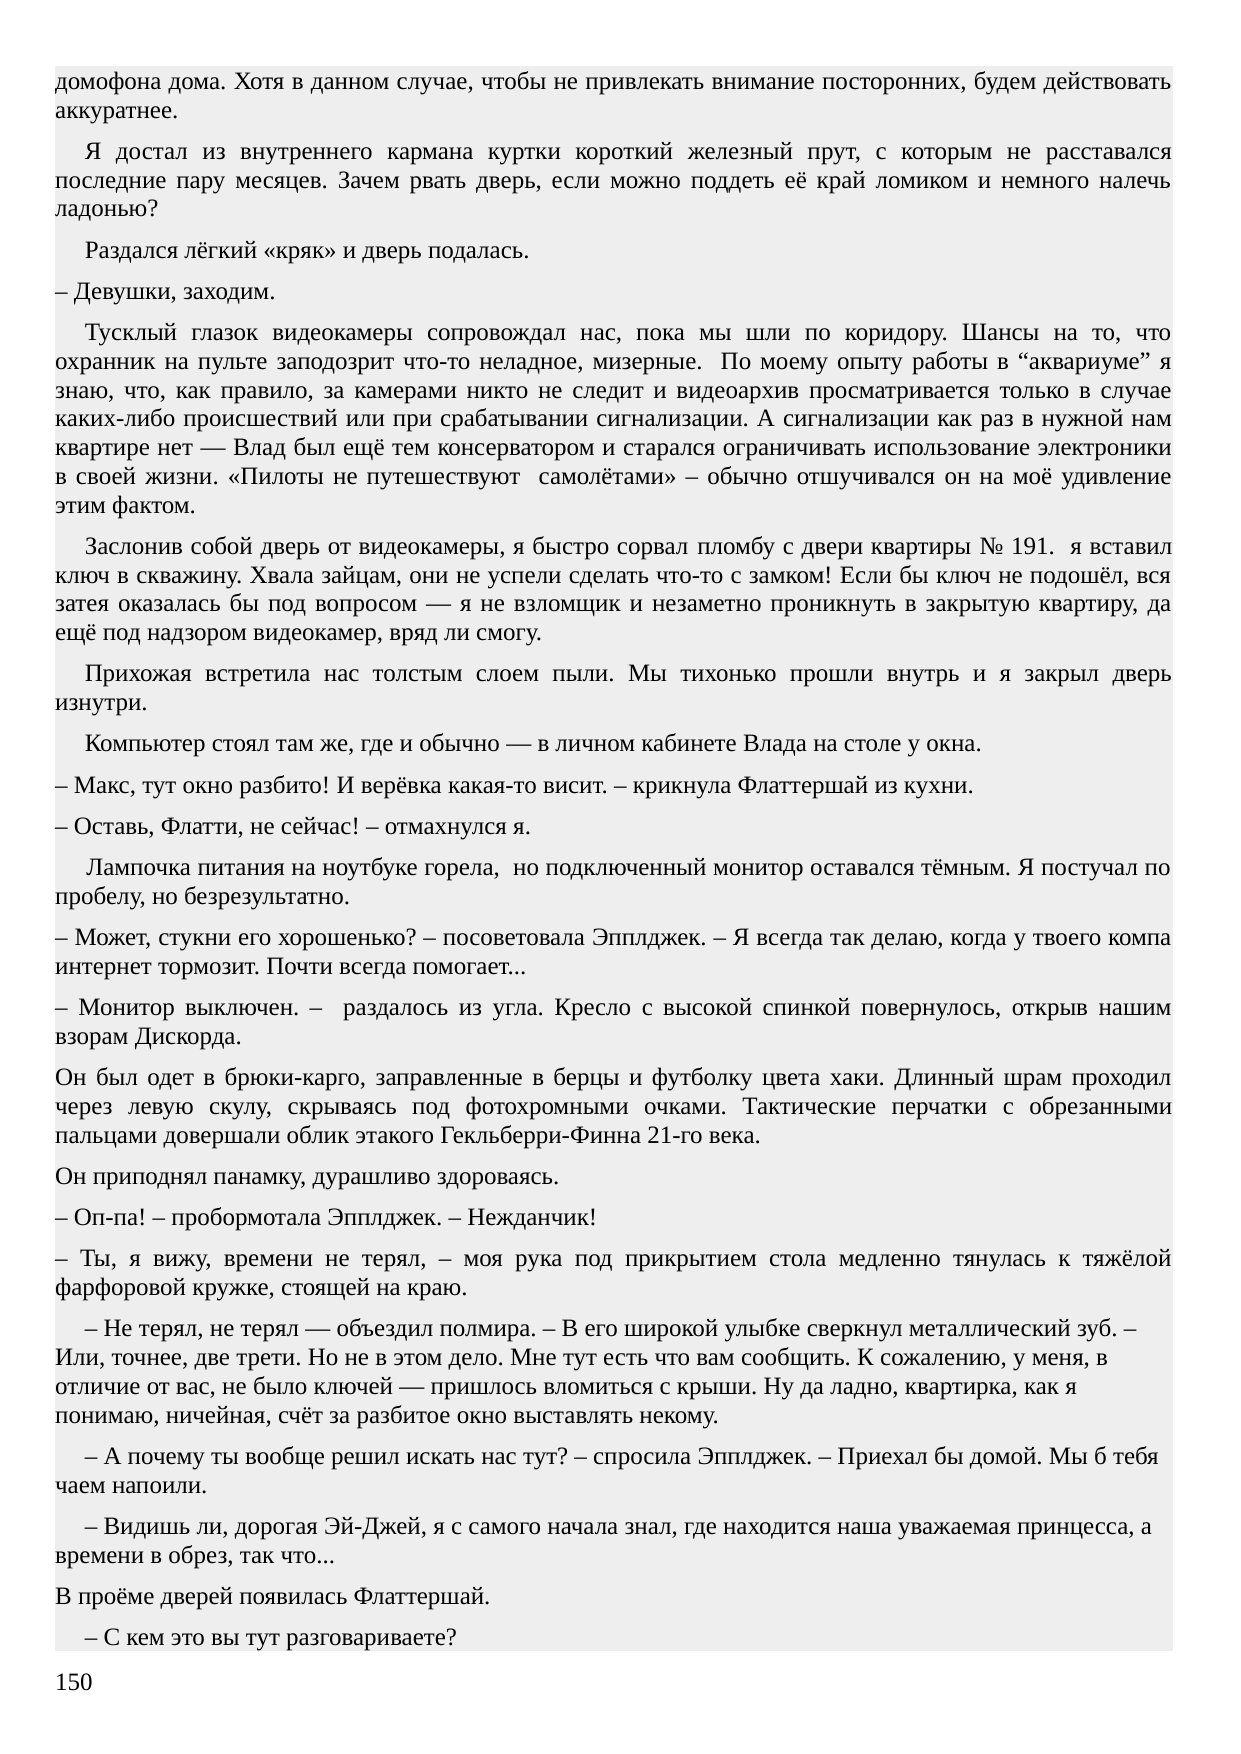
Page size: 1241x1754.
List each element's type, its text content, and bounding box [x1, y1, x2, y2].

text Раздался лёгкий «кряк» и дверь подалась. [55, 235, 1173, 263]
text Прихожая встретила нас толстым слоем пыли. Мы тихонько прошли внутрь и я закрыл дверь изнутри. [55, 658, 1173, 716]
list домофона дома. Хотя в данном случае, чтобы не привлекать внимание посторонних, будем действовать аккуратнее. [55, 66, 1173, 123]
text Лампочка питания на ноутбуке горела, но подключенный монитор оставался тёмным. Я постучал по пробелу, но безрезультатно. [55, 852, 1173, 910]
text – Оставь, Флатти, не сейчас! – отмахнулся я. [55, 811, 1173, 840]
text – А почему ты вообще решил искать нас тут? – спросила Эпплджек. – Приехал бы домой. Мы б тебя чаем напоили. [55, 1441, 1173, 1498]
text – Не терял, не терял — объездил полмира. – В его широкой улыбке сверкнул металлический зуб. – Или, точнее, две трети. Но не в этом дело. Мне тут есть что вам сообщить. К сожалению, у меня, в отличие от вас, не было ключей — пришлось вломиться с крыши. Ну да ладно, квартирка, как я понимаю, ничейная, счёт за разбитое окно выставлять некому. [55, 1313, 1173, 1428]
text – Может, стукни его хорошенько? – посоветовала Эпплджек. – Я всегда так делаю, когда у твоего компа интернет тормозит. Почти всегда помогает... [55, 922, 1173, 980]
text Компьютер стоял там же, где и обычно — в личном кабинете Влада на столе у окна. [55, 728, 1173, 757]
text Тусклый глазок видеокамеры сопровождал нас, пока мы шли по коридору. Шансы на то, что охранник на пульте заподозрит что-то неладное, мизерные. По моему опыту работы в “аквариуме” я знаю, что, как правило, за камерами никто не следит и видеоархив просматривается только в случае каких-либо происшествий или при срабатывании сигнализации. А сигнализации как раз в нужной нам квартире нет — Влад был ещё тем консерватором и старался ограничивать использование электроники в своей жизни. «Пилоты не путешествуют самолётами» – обычно отшучивался он на моё удивление этим фактом. [55, 317, 1173, 518]
text Заслонив собой дверь от видеокамеры, я быстро сорвал пломбу с двери квартиры № 191. я вставил ключ в скважину. Хвала зайцам, они не успели сделать что-то с замком! Если бы ключ не подошёл, вся затея оказалась бы под вопросом — я не взломщик и незаметно проникнуть в закрытую квартиру, да ещё под надзором видеокамер, вряд ли смогу. [55, 531, 1173, 646]
text – Видишь ли, дорогая Эй-Джей, я с самого начала знал, где находится наша уважаемая принцесса, а времени в обрез, так что... [55, 1511, 1173, 1568]
text – С кем это вы тут разговариваете? [55, 1622, 1173, 1651]
text – Макс, тут окно разбито! И верёвка какая-то висит. – крикнула Флаттершай из кухни. [55, 770, 1173, 798]
text Я достал из внутреннего кармана куртки короткий железный прут, с которым не расставался последние пару месяцев. Зачем рвать дверь, если можно поддеть её край ломиком и немного налечь ладонью? [55, 136, 1173, 222]
text Он приподнял панамку, дурашливо здороваясь. [55, 1161, 1173, 1190]
text – Оп-па! – пробормотала Эпплджек. – Нежданчик! [55, 1202, 1173, 1231]
text В проёме дверей появилась Флаттершай. [55, 1581, 1173, 1610]
text – Девушки, заходим. [55, 276, 1173, 305]
text Он был одет в брюки-карго, заправленные в берцы и футболку цвета хаки. Длинный шрам проходил через левую скулу, скрываясь под фотохромными очками. Тактические перчатки с обрезанными пальцами довершали облик этакого Гекльберри-Финна 21-го века. [55, 1062, 1173, 1148]
text – Ты, я вижу, времени не терял, – моя рука под прикрытием стола медленно тянулась к тяжёлой фарфоровой кружке, стоящей на краю. [55, 1243, 1173, 1301]
text – Монитор выключен. – раздалось из угла. Кресло с высокой спинкой повернулось, открыв нашим взорам Дискорда. [55, 992, 1173, 1050]
